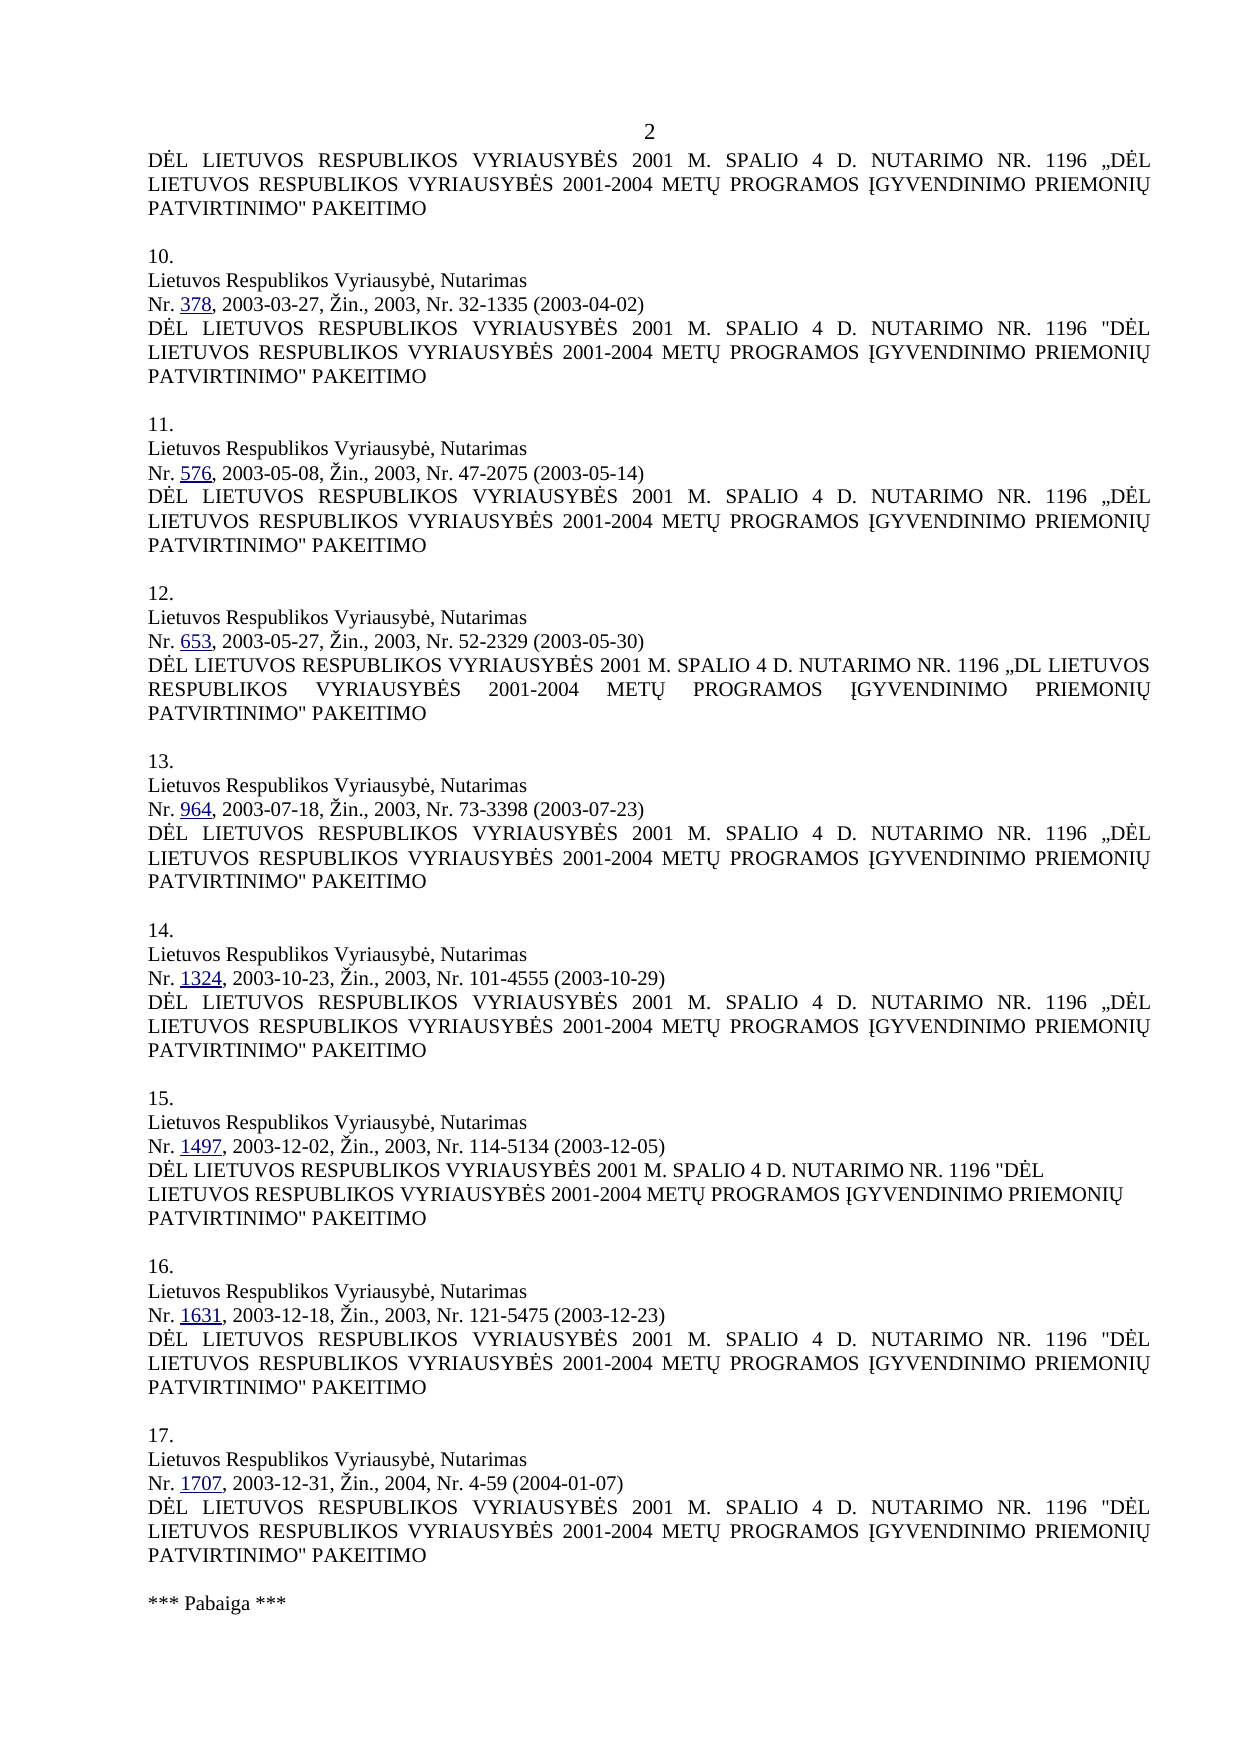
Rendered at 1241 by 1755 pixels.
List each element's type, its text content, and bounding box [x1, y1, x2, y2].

text Nr. 378, 2003-03-27, Žin., 2003, Nr. 32-1335 (2003-04-02) [148, 292, 1152, 316]
text DĖL LIETUVOS RESPUBLIKOS VYRIAUSYBĖS 2001 M. SPALIO 4 D. NUTARIMO NR. 1196 "DĖL LIETUVOS RESPUBLIKOS VYRIAUSYBĖS 2001-2004 METŲ PROGRAMOS ĮGYVENDINIMO PRIEMONIŲ PATVIRTINIMO" PAKEITIMO [148, 1327, 1152, 1399]
text 14. [148, 918, 1152, 942]
text DĖL LIETUVOS RESPUBLIKOS VYRIAUSYBĖS 2001 M. SPALIO 4 D. NUTARIMO NR. 1196 „DĖL LIETUVOS RESPUBLIKOS VYRIAUSYBĖS 2001-2004 METŲ PROGRAMOS ĮGYVENDINIMO PRIEMONIŲ PATVIRTINIMO" PAKEITIMO [148, 821, 1152, 893]
text Lietuvos Respublikos Vyriausybė, Nutarimas [148, 1447, 1152, 1471]
text 12. [148, 581, 1152, 605]
text Nr. 576, 2003-05-08, Žin., 2003, Nr. 47-2075 (2003-05-14) [148, 460, 1152, 484]
text Lietuvos Respublikos Vyriausybė, Nutarimas [148, 942, 1152, 966]
text Lietuvos Respublikos Vyriausybė, Nutarimas [148, 773, 1152, 797]
text Lietuvos Respublikos Vyriausybė, Nutarimas [148, 1278, 1152, 1303]
text Nr. 964, 2003-07-18, Žin., 2003, Nr. 73-3398 (2003-07-23) [148, 797, 1152, 821]
text Nr. 1707, 2003-12-31, Žin., 2004, Nr. 4-59 (2004-01-07) [148, 1471, 1152, 1495]
text 11. [148, 412, 1152, 436]
text 10. [148, 244, 1152, 268]
text 15. [148, 1086, 1152, 1110]
text Nr. 1324, 2003-10-23, Žin., 2003, Nr. 101-4555 (2003-10-29) [148, 966, 1152, 990]
text DĖL LIETUVOS RESPUBLIKOS VYRIAUSYBĖS 2001 M. SPALIO 4 D. NUTARIMO NR. 1196 „DĖL LIETUVOS RESPUBLIKOS VYRIAUSYBĖS 2001-2004 METŲ PROGRAMOS ĮGYVENDINIMO PRIEMONIŲ PATVIRTINIMO" PAKEITIMO [148, 484, 1152, 557]
text Lietuvos Respublikos Vyriausybė, Nutarimas [148, 605, 1152, 629]
text Nr. 1631, 2003-12-18, Žin., 2003, Nr. 121-5475 (2003-12-23) [148, 1303, 1152, 1327]
text DĖL LIETUVOS RESPUBLIKOS VYRIAUSYBĖS 2001 M. SPALIO 4 D. NUTARIMO NR. 1196 "DĖL LIETUVOS RESPUBLIKOS VYRIAUSYBĖS 2001-2004 METŲ PROGRAMOS ĮGYVENDINIMO PRIEMONIŲ PATVIRTINIMO" PAKEITIMO [148, 316, 1152, 388]
text DĖL LIETUVOS RESPUBLIKOS VYRIAUSYBĖS 2001 M. SPALIO 4 D. NUTARIMO NR. 1196 "DĖL LIETUVOS RESPUBLIKOS VYRIAUSYBĖS 2001-2004 METŲ PROGRAMOS ĮGYVENDINIMO PRIEMONIŲ PATVIRTINIMO" PAKEITIMO [148, 1495, 1152, 1567]
text Nr. 653, 2003-05-27, Žin., 2003, Nr. 52-2329 (2003-05-30) [148, 629, 1152, 653]
text DĖL LIETUVOS RESPUBLIKOS VYRIAUSYBĖS 2001 M. SPALIO 4 D. NUTARIMO NR. 1196 "DĖL LIETUVOS RESPUBLIKOS VYRIAUSYBĖS 2001-2004 METŲ PROGRAMOS ĮGYVENDINIMO PRIEMONIŲ PATVIRTINIMO" PAKEITIMO [148, 1158, 1152, 1230]
text *** Pabaiga *** [148, 1591, 1152, 1615]
text Lietuvos Respublikos Vyriausybė, Nutarimas [148, 268, 1152, 292]
text DĖL LIETUVOS RESPUBLIKOS VYRIAUSYBĖS 2001 M. SPALIO 4 D. NUTARIMO NR. 1196 „DL LIETUVOS RESPUBLIKOS VYRIAUSYBĖS 2001-2004 METŲ PROGRAMOS ĮGYVENDINIMO PRIEMONIŲ PATVIRTINIMO" PAKEITIMO [148, 653, 1152, 725]
text Nr. 1497, 2003-12-02, Žin., 2003, Nr. 114-5134 (2003-12-05) [148, 1134, 1152, 1158]
text Lietuvos Respublikos Vyriausybė, Nutarimas [148, 436, 1152, 460]
text 16. [148, 1254, 1152, 1278]
text DĖL LIETUVOS RESPUBLIKOS VYRIAUSYBĖS 2001 M. SPALIO 4 D. NUTARIMO NR. 1196 „DĖL LIETUVOS RESPUBLIKOS VYRIAUSYBĖS 2001-2004 METŲ PROGRAMOS ĮGYVENDINIMO PRIEMONIŲ PATVIRTINIMO" PAKEITIMO [148, 148, 1152, 220]
text 13. [148, 749, 1152, 773]
text DĖL LIETUVOS RESPUBLIKOS VYRIAUSYBĖS 2001 M. SPALIO 4 D. NUTARIMO NR. 1196 „DĖL LIETUVOS RESPUBLIKOS VYRIAUSYBĖS 2001-2004 METŲ PROGRAMOS ĮGYVENDINIMO PRIEMONIŲ PATVIRTINIMO" PAKEITIMO [148, 990, 1152, 1062]
text Lietuvos Respublikos Vyriausybė, Nutarimas [148, 1110, 1152, 1134]
text 17. [148, 1423, 1152, 1447]
